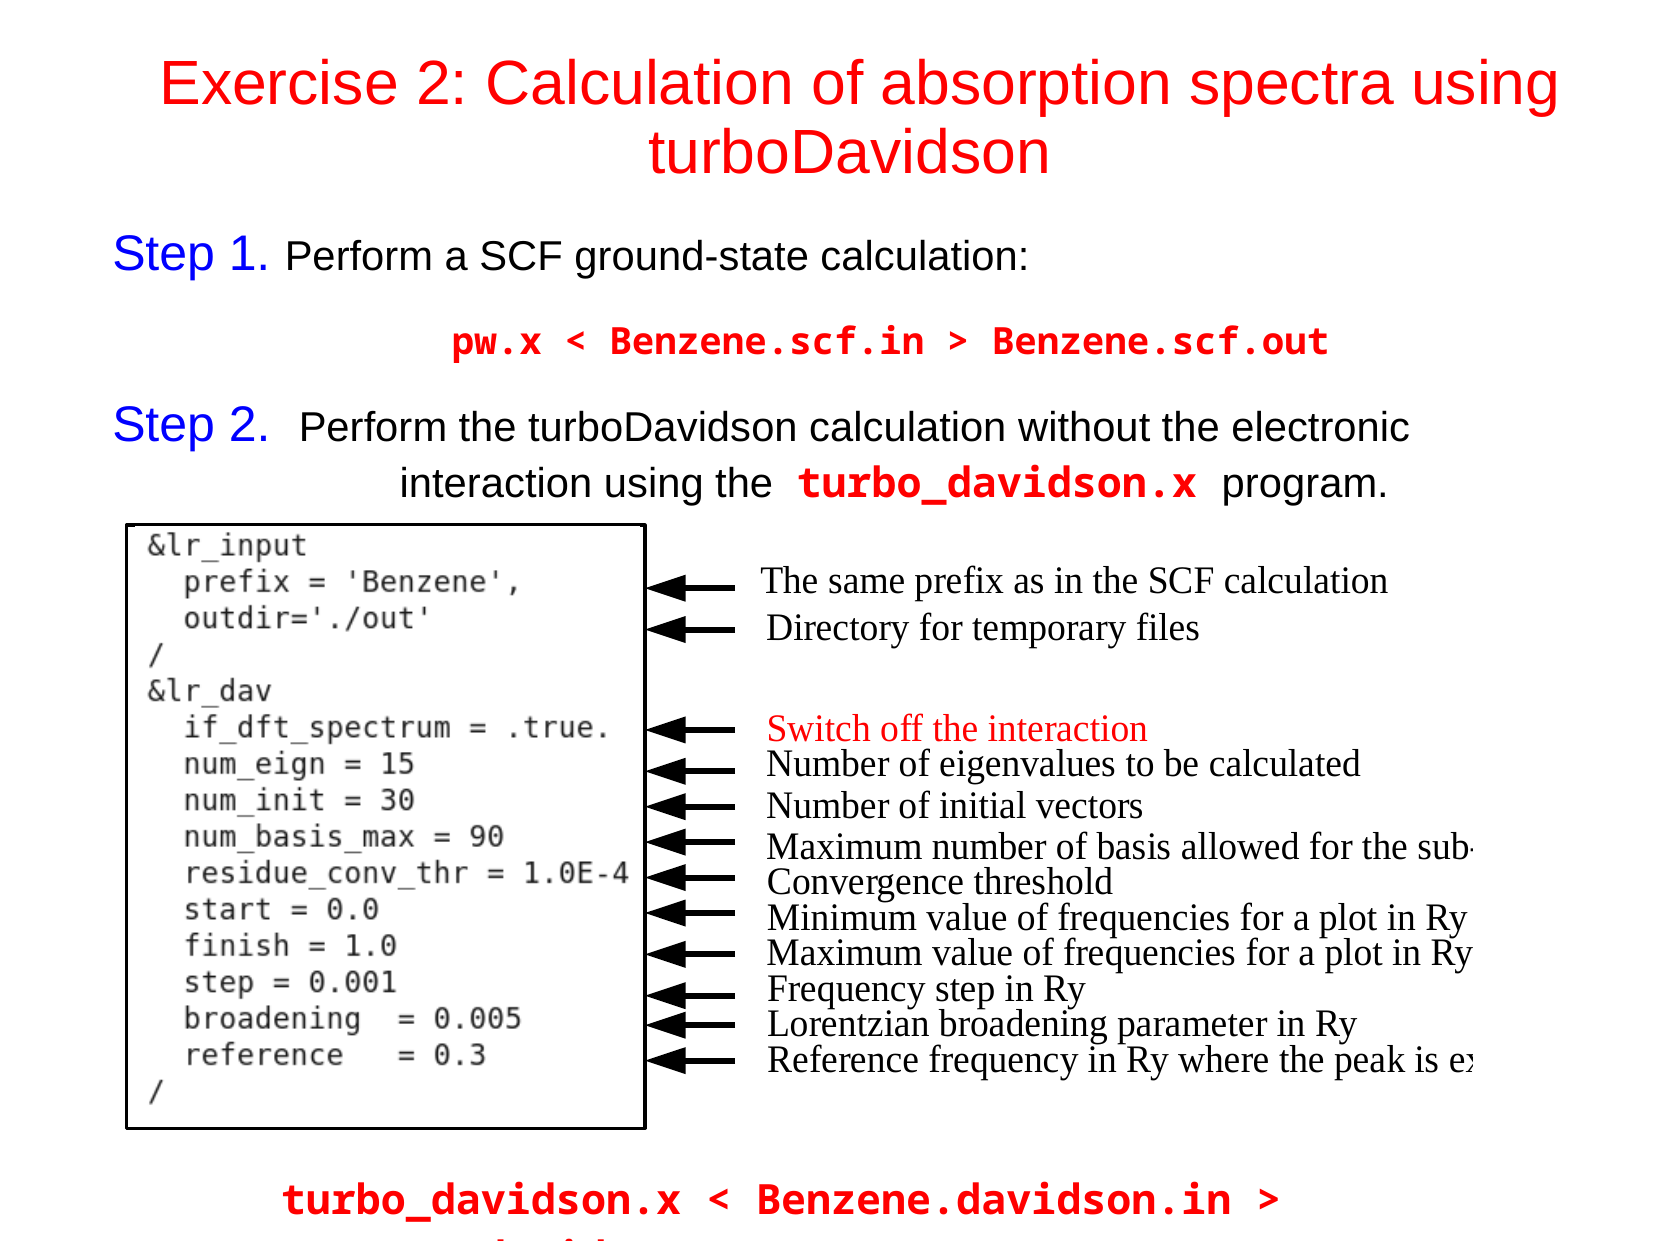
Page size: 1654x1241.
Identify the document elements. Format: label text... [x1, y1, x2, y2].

list Step 1. Perform a SCF ground-state calculation: [41, 225, 1036, 357]
picture [135, 526, 640, 1111]
list Step 2. Perform the turboDavidson calculation without the electronic interaction using the turbo_davidson.x program. [41, 396, 1530, 521]
list turbo_davidson.x < Benzene.davidson.in > Benzene.davidson.out [210, 1170, 1531, 1241]
text_box Exercise 2: Calculation of absorption spectra using turboDavidson [15, 33, 1654, 202]
list pw.x < Benzene.scf.in > Benzene.scf.out [380, 315, 1336, 421]
chart [640, 434, 1473, 1098]
